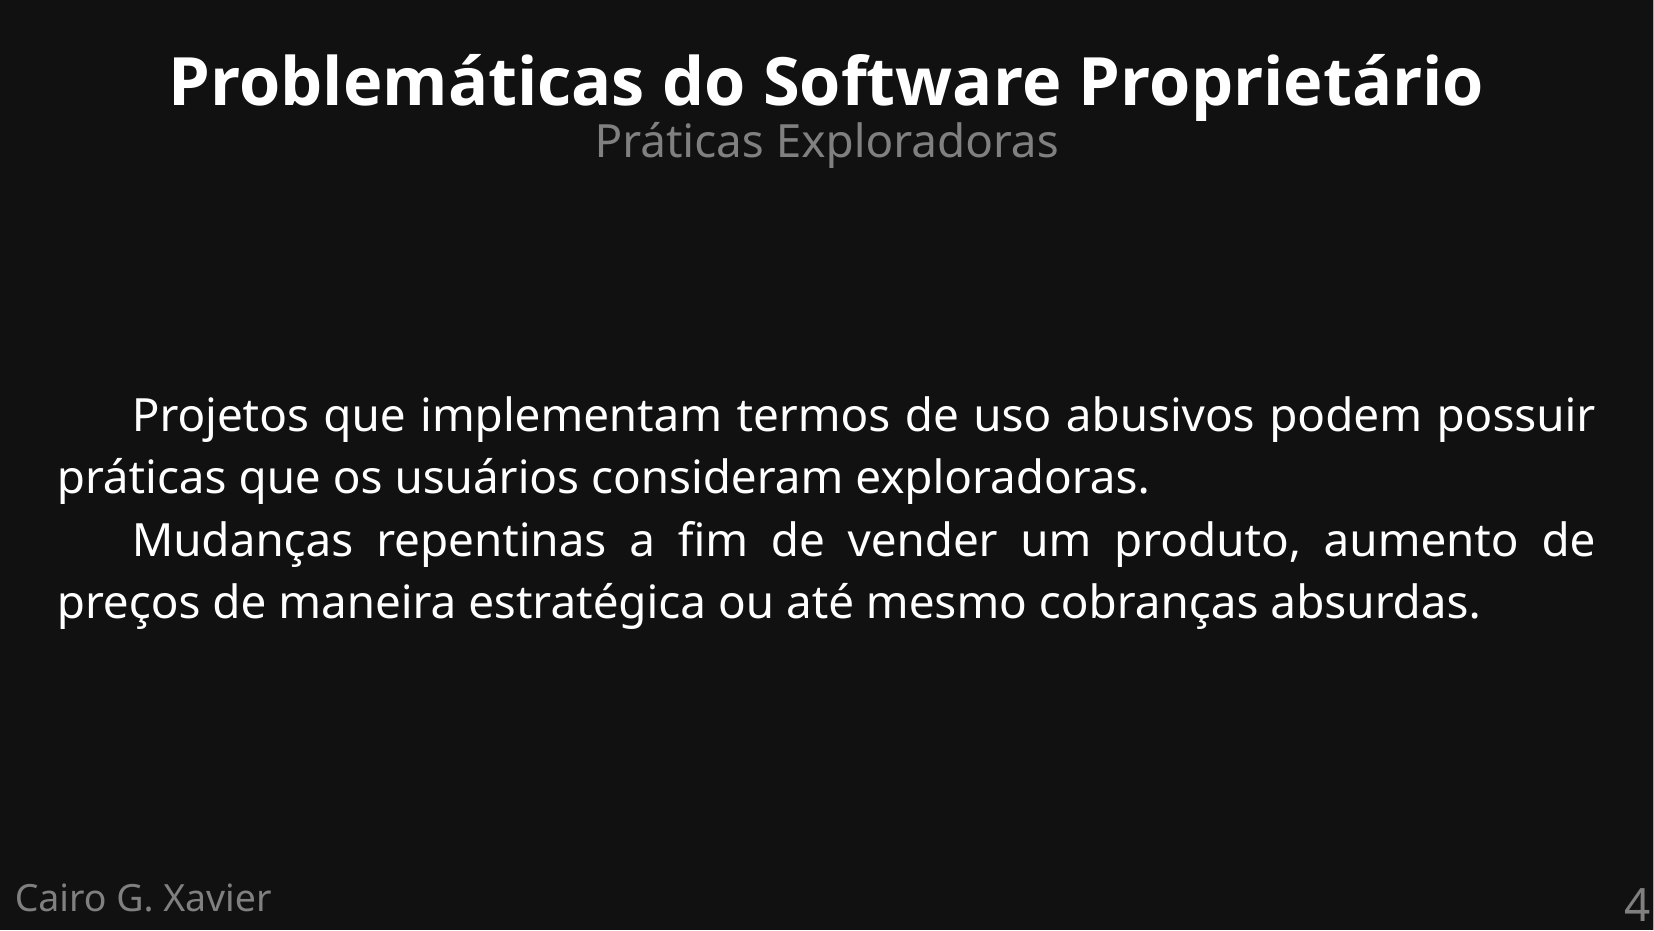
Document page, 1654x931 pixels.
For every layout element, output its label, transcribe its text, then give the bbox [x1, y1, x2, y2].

text_box Problemáticas do Software Proprietário [82, 37, 1571, 97]
text_box [1425, 865, 1651, 931]
text_box Práticas Exploradoras [82, 97, 1571, 182]
text_box Cairo G. Xavier [0, 867, 312, 931]
text_box Projetos que implementam termos de uso abusivos podem possuir práticas que os usuários consideram exploradoras. Mudanças repentinas a fim de vender um produto, aumento de preços de maneira estratégica ou até mesmo cobranças absurdas. [42, 375, 1612, 863]
